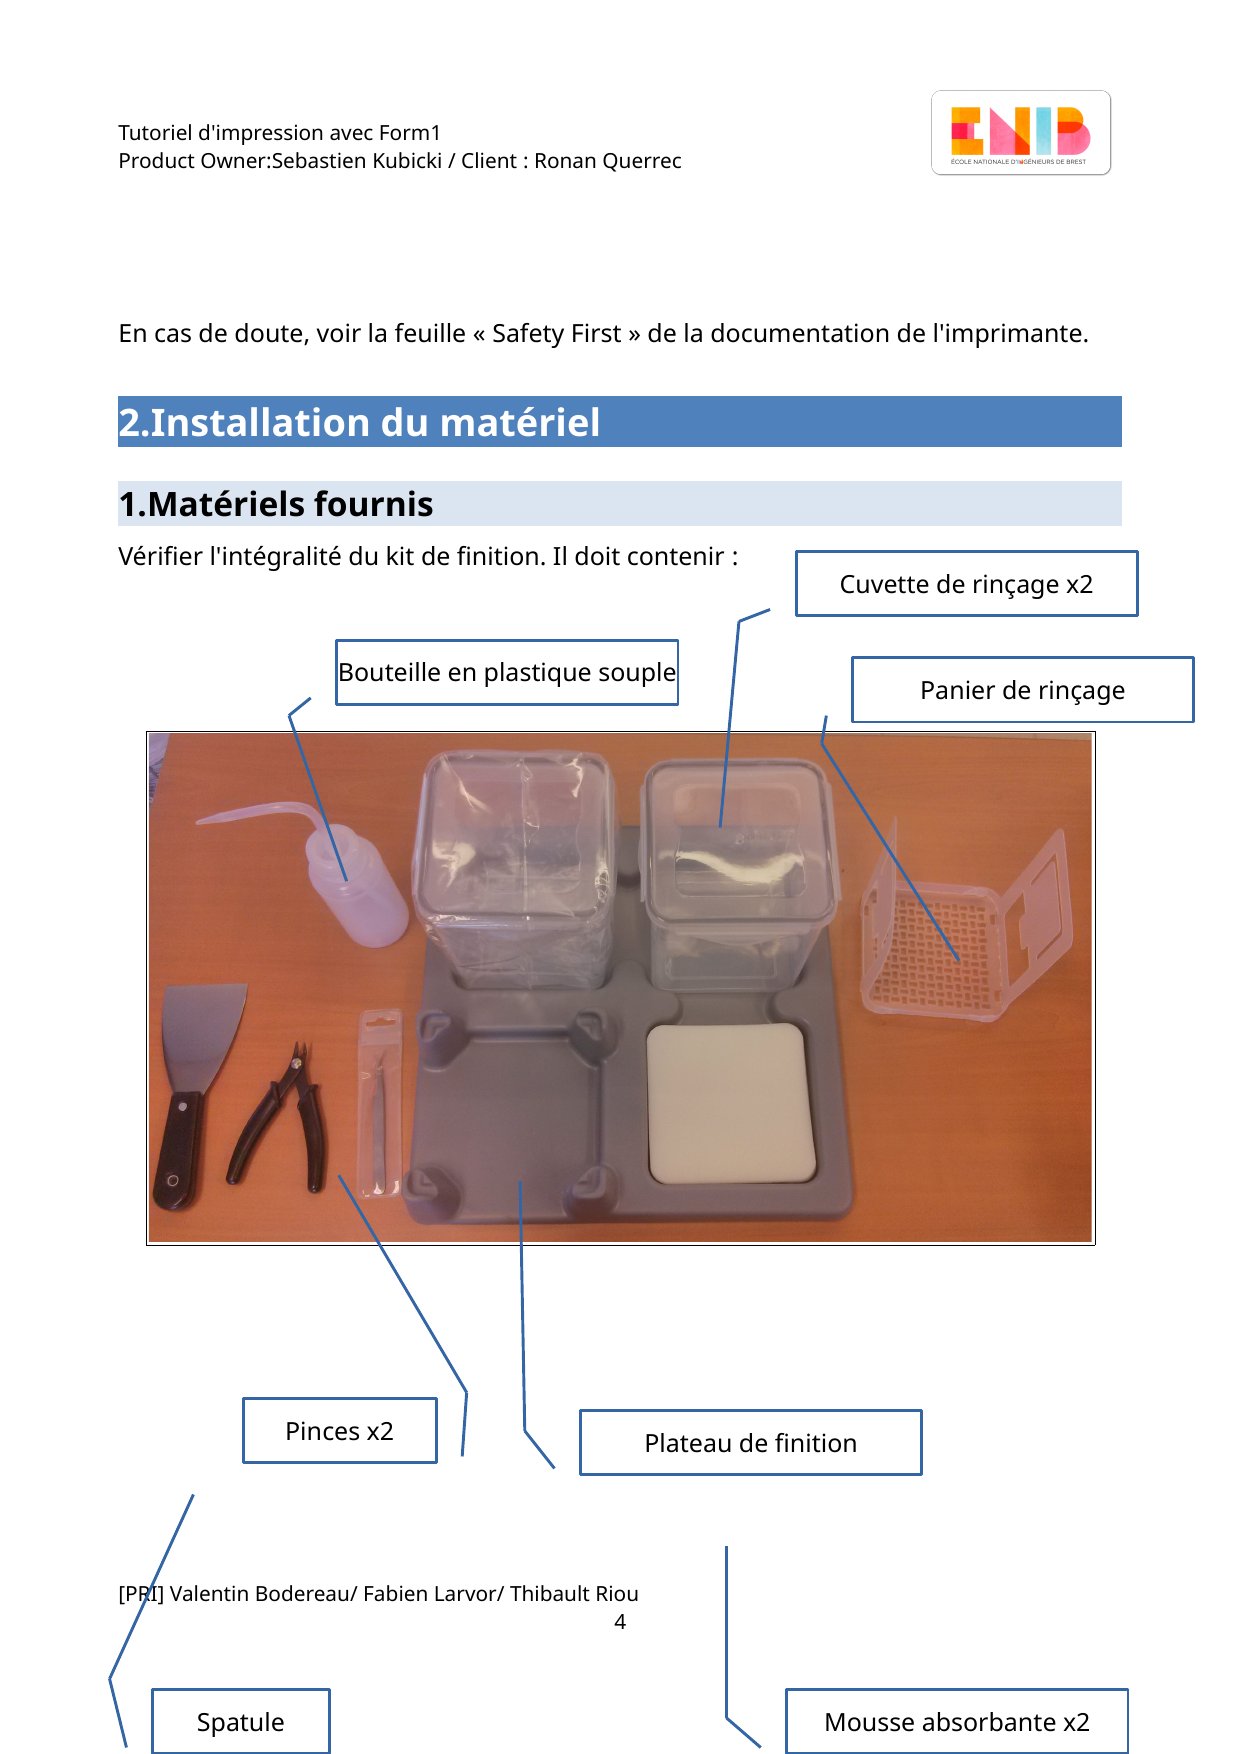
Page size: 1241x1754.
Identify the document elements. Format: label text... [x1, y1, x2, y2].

picture [148, 733, 1092, 1242]
subtitle 1.Matériels fournis [118, 481, 1122, 526]
text Vérifier l'intégralité du kit de finition. Il doit contenir : [118, 539, 1122, 573]
subtitle 2.Installation du matériel [118, 396, 1122, 447]
text En cas de doute, voir la feuille « Safety First » de la documentation de l'imprimante. [118, 315, 1122, 349]
picture [930, 90, 1113, 177]
